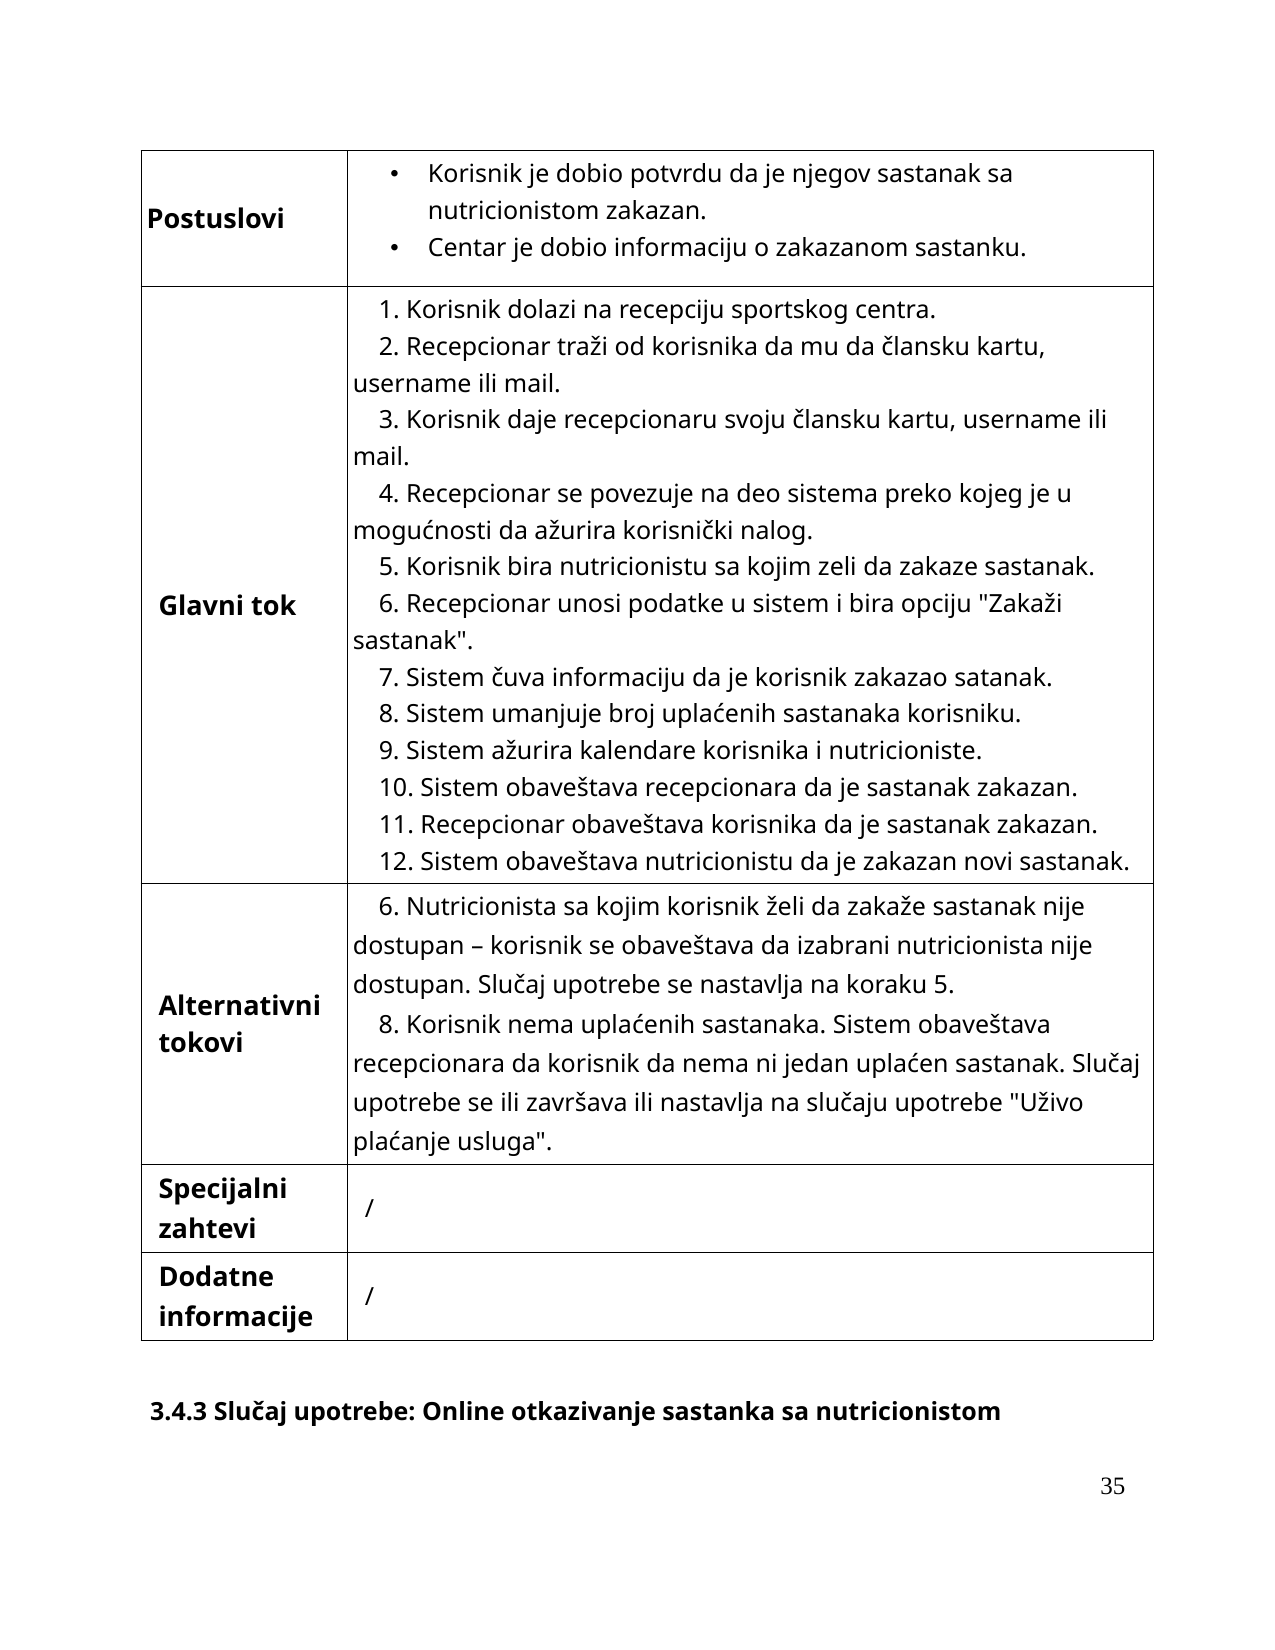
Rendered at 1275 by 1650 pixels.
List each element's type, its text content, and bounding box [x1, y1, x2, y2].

table_cell Specijalni zahtevi [142, 1165, 347, 1252]
table_cell Dodatne informacije [142, 1253, 347, 1340]
table_cell Glavni tok [142, 287, 347, 883]
table_cell Korisnik je dobio potvrdu da je njegov sastanak sa nutricionistom zakazan. Centar je dobio informaciju o zakazanom sastanku. [348, 151, 1153, 286]
table_cell 6. Nutricionista sa kojim korisnik želi da zakaže sastanak nije dostupan – korisnik se obaveštava da izabrani nutricionista nije dostupan. Slučaj upotrebe se nastavlja na koraku 5. 8. Korisnik nema uplaćenih sastanaka. Sistem obaveštava recepcionara da korisnik da nema ni jedan uplaćen sastanak. Slučaj upotrebe se ili završava ili nastavlja na slučaju upotrebe "Uživo plaćanje usluga". [348, 884, 1153, 1164]
table_cell / [348, 1165, 1153, 1252]
table_cell Alternativni tokovi [142, 884, 347, 1164]
text 3.4.3 Slučaj upotrebe: Online otkazivanje sastanka sa nutricionistom [150, 1394, 1125, 1428]
table_cell Postuslovi [142, 151, 347, 286]
table_cell 1. Korisnik dolazi na recepciju sportskog centra. 2. Recepcionar traži od korisnika da mu da člansku kartu, username ili mail. 3. Korisnik daje recepcionaru svoju člansku kartu, username ili mail. 4. Recepcionar se povezuje na deo sistema preko kojeg je u mogućnosti da ažurira korisnički nalog. 5. Korisnik bira nutricionistu sa kojim zeli da zakaze sastanak. 6. Recepcionar unosi podatke u sistem i bira opciju "Zakaži sastanak". 7. Sistem čuva informaciju da je korisnik zakazao satanak. 8. Sistem umanjuje broj uplaćenih sastanaka korisniku. 9. Sistem ažurira kalendare korisnika i nutricioniste. 10. Sistem obaveštava recepcionara da je sastanak zakazan. 11. Recepcionar obaveštava korisnika da je sastanak zakazan. 12. Sistem obaveštava nutricionistu da je zakazan novi sastanak. [348, 287, 1153, 883]
table_cell / [348, 1253, 1153, 1340]
